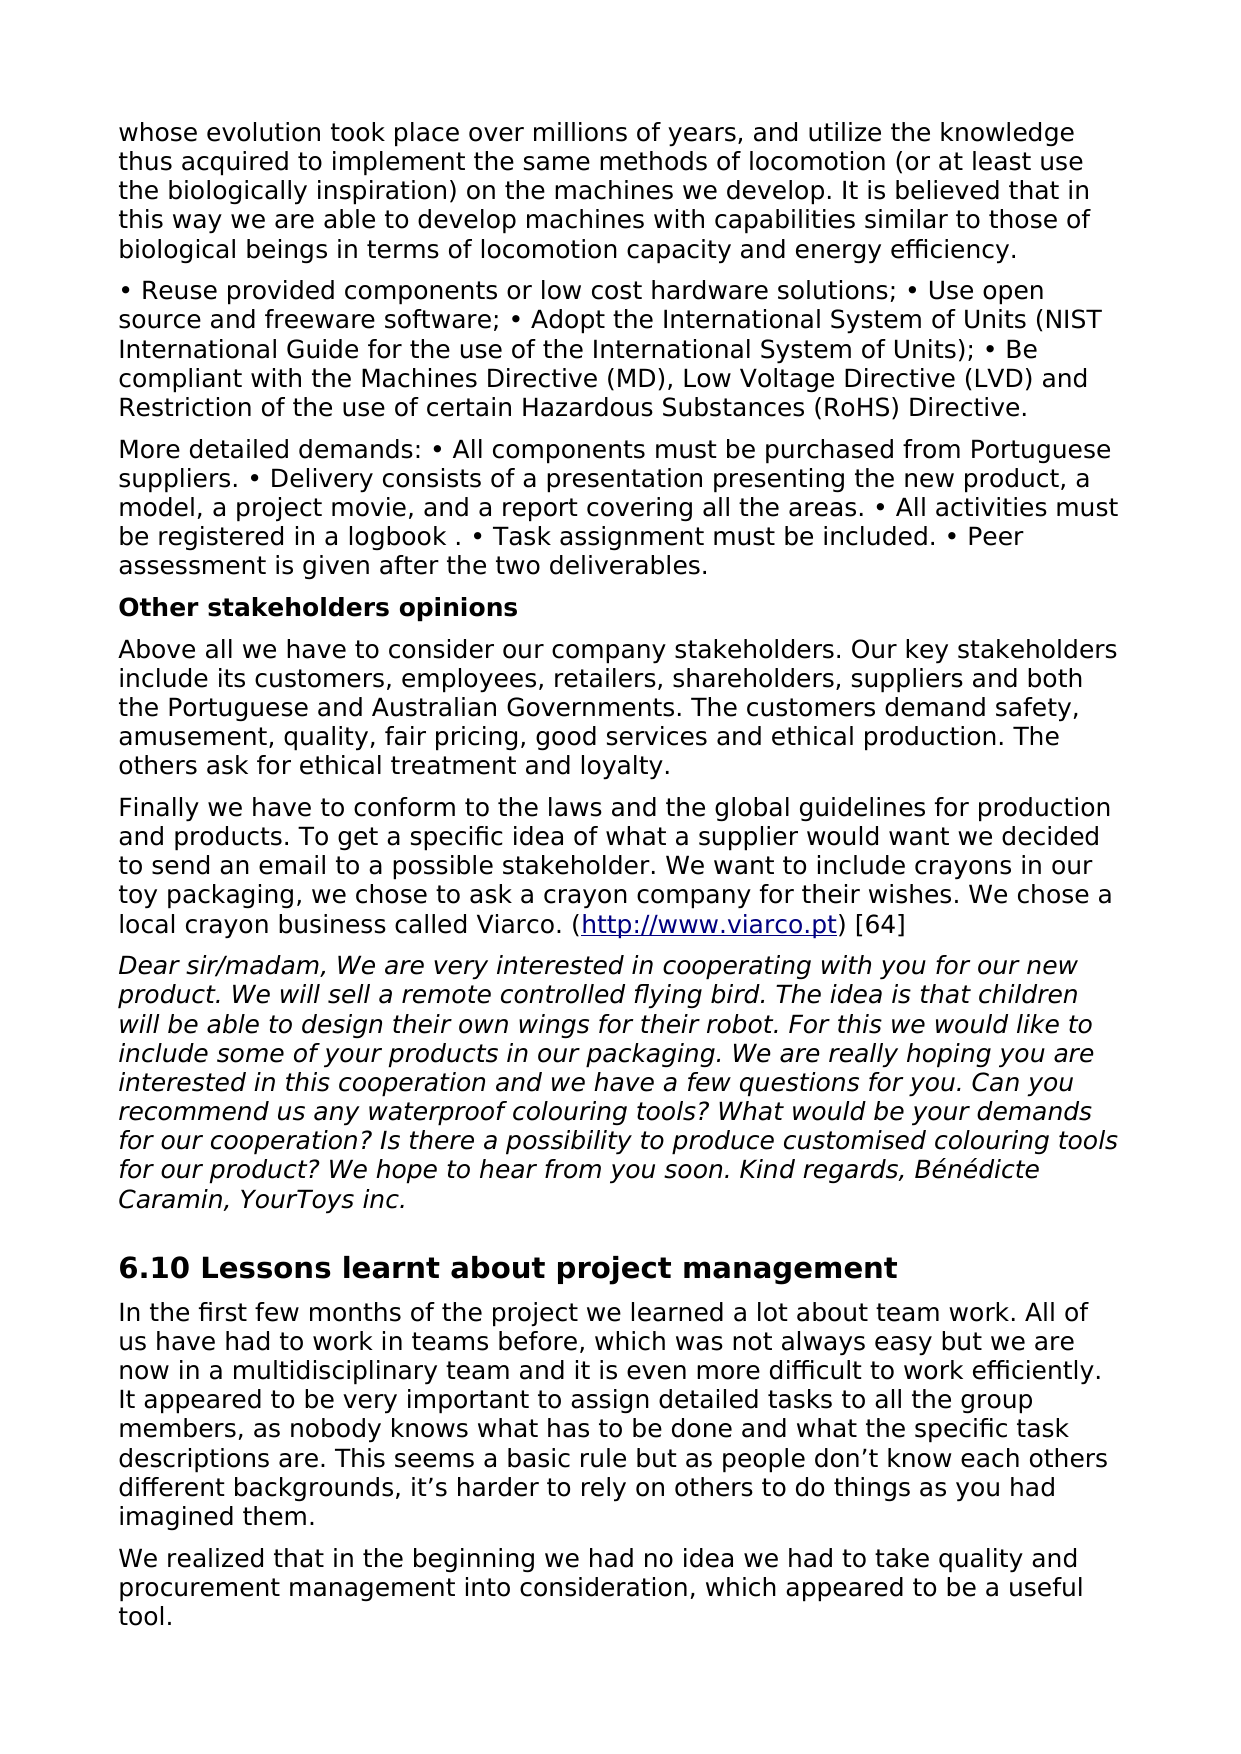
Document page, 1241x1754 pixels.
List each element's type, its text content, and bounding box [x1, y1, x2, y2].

text In the first few months of the project we learned a lot about team work. All of us have had to work in teams before, which was not always easy but we are now in a multidisciplinary team and it is even more difficult to work efficiently. It appeared to be very important to assign detailed tasks to all the group members, as nobody knows what has to be done and what the specific task descriptions are. This seems a basic rule but as people don’t know each others different backgrounds, it’s harder to rely on others to do things as you had imagined them. [118, 1298, 1122, 1531]
text Finally we have to conform to the laws and the global guidelines for production and products. To get a specific idea of what a supplier would want we decided to send an email to a possible stakeholder. We want to include crayons in our toy packaging, we chose to ask a crayon company for their wishes. We chose a local crayon business called Viarco. (http://www.viarco.pt) [64] [118, 793, 1122, 939]
text We realized that in the beginning we had no idea we had to take quality and procurement management into consideration, which appeared to be a useful tool. [118, 1544, 1122, 1631]
subtitle 6.10 Lessons learnt about project management [118, 1251, 1122, 1285]
text More detailed demands: • All components must be purchased from Portuguese suppliers. • Delivery consists of a presentation presenting the new product, a model, a project movie, and a report covering all the areas. • All activities must be registered in a logbook . • Task assignment must be included. • Peer assessment is given after the two deliverables. [118, 435, 1122, 581]
text • Reuse provided components or low cost hardware solutions; • Use open source and freeware software; • Adopt the International System of Units (NIST International Guide for the use of the International System of Units); • Be compliant with the Machines Directive (MD), Low Voltage Directive (LVD) and Restriction of the use of certain Hazardous Substances (RoHS) Directive. [118, 276, 1122, 422]
text Dear sir/madam, We are very interested in cooperating with you for our new product. We will sell a remote controlled flying bird. The idea is that children will be able to design their own wings for their robot. For this we would like to include some of your products in our packaging. We are really hoping you are interested in this cooperation and we have a few questions for you. Can you recommend us any waterproof colouring tools? What would be your demands for our cooperation? Is there a possibility to produce customised colouring tools for our product? We hope to hear from you soon. Kind regards, Bénédicte Caramin, YourToys inc. [118, 951, 1122, 1214]
text Other stakeholders opinions [118, 593, 1122, 622]
text whose evolution took place over millions of years, and utilize the knowledge thus acquired to implement the same methods of locomotion (or at least use the biologically inspiration) on the machines we develop. It is believed that in this way we are able to develop machines with capabilities similar to those of biological beings in terms of locomotion capacity and energy efficiency. [118, 118, 1122, 264]
text Above all we have to consider our company stakeholders. Our key stakeholders include its customers, employees, retailers, shareholders, suppliers and both the Portuguese and Australian Governments. The customers demand safety, amusement, quality, fair pricing, good services and ethical production. The others ask for ethical treatment and loyalty. [118, 635, 1122, 781]
